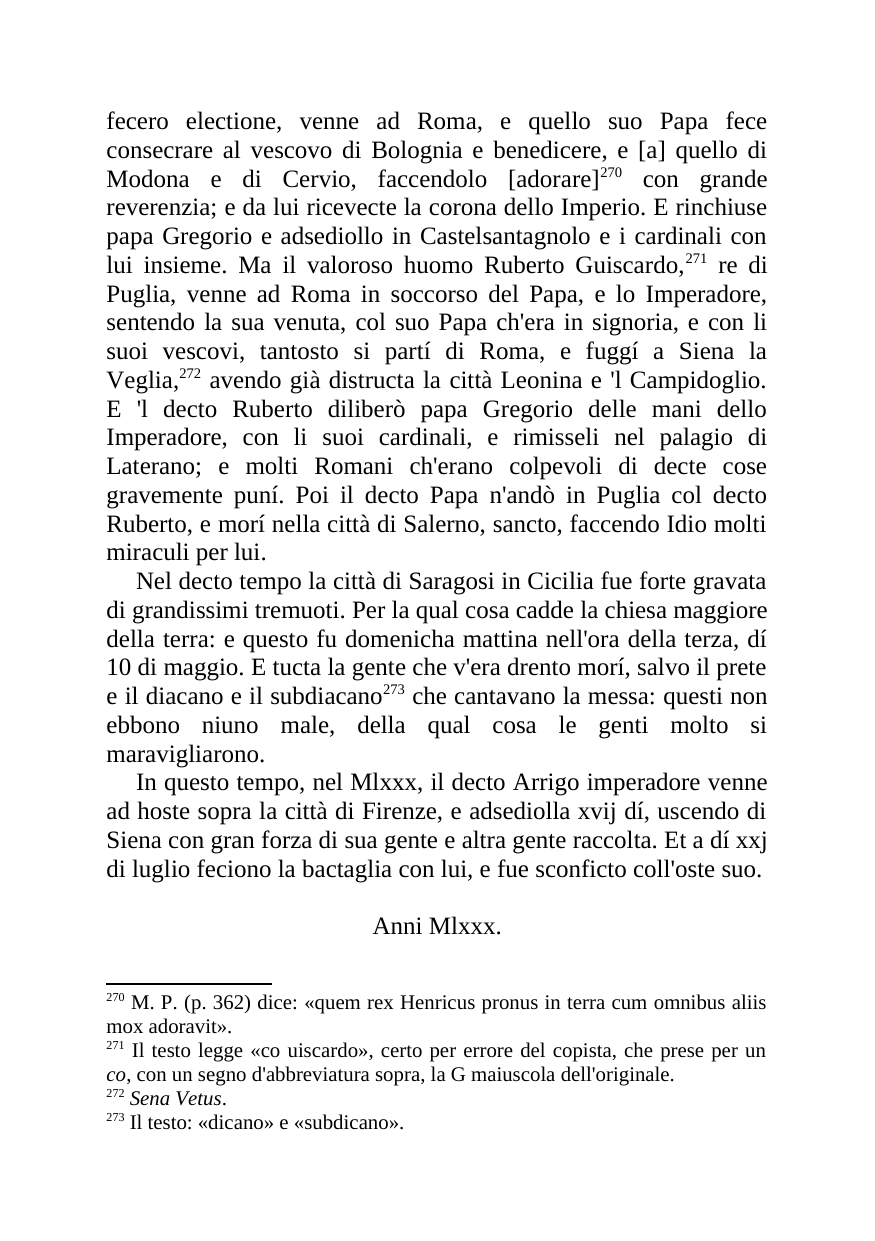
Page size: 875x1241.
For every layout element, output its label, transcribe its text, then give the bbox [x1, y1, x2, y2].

text Il testo legge «co uiscardo», certo per errore del copista, che prese per un co, con un segno d'abbreviatura sopra, la G maiuscola dell'originale. [106, 1038, 768, 1086]
text Nel decto tempo la città di Saragosi in Cicilia fue forte gravata di grandissimi tremuoti. Per la qual cosa cadde la chiesa maggiore della terra: e questo fu domenicha mattina nell'ora della terza, dí 10 di maggio. E tucta la gente che v'era drento morí, salvo il prete e il diacano e il subdiacano che cantavano la messa: questi non ebbono niuno male, della qual cosa le genti molto si maravigliarono. [106, 566, 768, 767]
text Sena Vetus. [106, 1086, 768, 1110]
text Anni Mlxxx. [106, 911, 768, 940]
text In questo tempo, nel Mlxxx, il decto Arrigo imperadore venne ad hoste sopra la città di Firenze, e adsediolla xvij dí, uscendo di Siena con gran forza di sua gente e altra gente raccolta. Et a dí xxj di luglio feciono la bactaglia con lui, e fue sconficto coll'oste suo. [106, 767, 768, 882]
text M. P. (p. 362) dice: «quem rex Henricus pronus in terra cum omnibus aliis mox adoravit». [106, 989, 768, 1038]
text Il testo: «dicano» e «subdicano». [106, 1110, 768, 1134]
text fecero electione, venne ad Roma, e quello suo Papa fece consecrare al vescovo di Bolognia e benedicere, e [a] quello di Modona e di Cervio, faccendolo [adorare] con grande reverenzia; e da lui ricevecte la corona dello Imperio. E rinchiuse papa Gregorio e adsediollo in Castelsantagnolo e i cardinali con lui insieme. Ma il valoroso huomo Ruberto Guiscardo, re di Puglia, venne ad Roma in soccorso del Papa, e lo Imperadore, sentendo la sua venuta, col suo Papa ch'era in signoria, e con li suoi vescovi, tantosto si partí di Roma, e fuggí a Siena la Veglia, avendo già distructa la città Leonina e 'l Campidoglio. E 'l decto Ruberto diliberò papa Gregorio delle mani dello Imperadore, con li suoi cardinali, e rimisseli nel palagio di Laterano; e molti Romani ch'erano colpevoli di decte cose gravemente puní. Poi il decto Papa n'andò in Puglia col decto Ruberto, e morí nella città di Salerno, sancto, faccendo Idio molti miraculi per lui. [106, 106, 768, 566]
